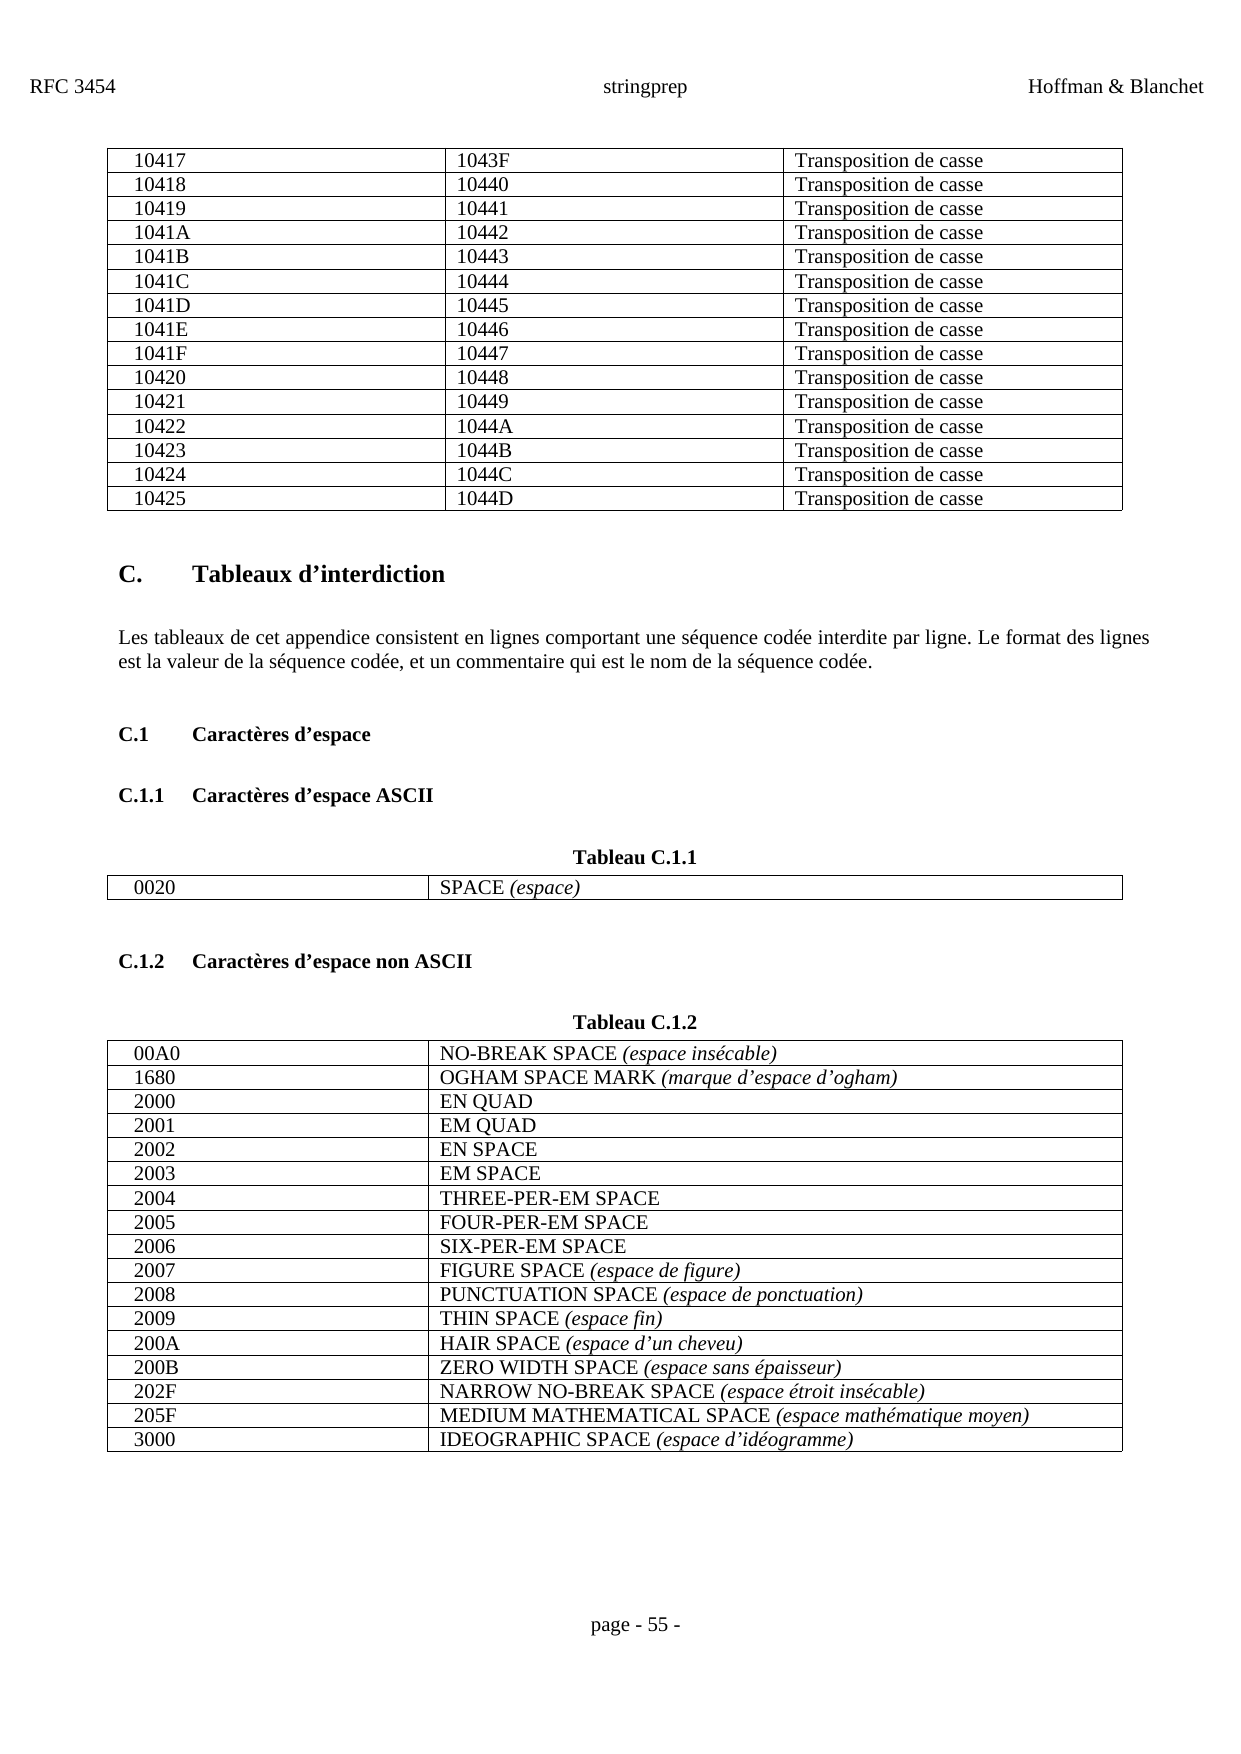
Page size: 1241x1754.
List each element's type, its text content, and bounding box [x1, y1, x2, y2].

subtitle C. Tableaux d’interdiction [118, 559, 1152, 588]
table_cell 10417 [108, 149, 445, 172]
table_cell 10448 [446, 366, 783, 389]
table_cell 10447 [446, 342, 783, 365]
subtitle C.1 Caractères d’espace [118, 722, 1152, 746]
table_cell 2009 [108, 1307, 428, 1330]
table_cell 10442 [446, 221, 783, 244]
table_cell 10445 [446, 294, 783, 317]
table_cell Transposition de casse [784, 197, 1122, 220]
subtitle C.1.1 Caractères d’espace ASCII [118, 783, 1152, 807]
table_cell 1041E [108, 318, 445, 341]
table_cell 2002 [108, 1138, 428, 1161]
table_cell 2003 [108, 1162, 428, 1185]
table_cell OGHAM SPACE MARK (marque d’espace d’ogham) [429, 1066, 1122, 1089]
table_cell Transposition de casse [784, 270, 1122, 293]
table_cell 10420 [108, 366, 445, 389]
table_cell HAIR SPACE (espace d’un cheveu) [429, 1331, 1122, 1354]
text Les tableaux de cet appendice consistent en lignes comportant une séquence codée interdite par ligne. Le format des lignes est la valeur de la séquence codée, et un commentaire qui est le nom de la séquence codée. [118, 624, 1152, 673]
table_cell SIX-PER-EM SPACE [429, 1235, 1122, 1258]
table_cell MEDIUM MATHEMATICAL SPACE (espace mathématique moyen) [429, 1404, 1122, 1427]
table_cell Transposition de casse [784, 366, 1122, 389]
table_cell Transposition de casse [784, 221, 1122, 244]
table_cell Transposition de casse [784, 487, 1122, 510]
table_cell 2004 [108, 1186, 428, 1209]
table_cell 3000 [108, 1428, 428, 1451]
table_cell Transposition de casse [784, 342, 1122, 365]
table_cell 2008 [108, 1283, 428, 1306]
table_cell 10440 [446, 173, 783, 196]
table_cell 10419 [108, 197, 445, 220]
table_cell 2001 [108, 1114, 428, 1137]
table_cell 1043F [446, 149, 783, 172]
table_cell 2005 [108, 1211, 428, 1234]
table_cell 10425 [108, 487, 445, 510]
table_cell Transposition de casse [784, 463, 1122, 486]
table_cell 1044D [446, 487, 783, 510]
table_cell THIN SPACE (espace fin) [429, 1307, 1122, 1330]
table_cell 10446 [446, 318, 783, 341]
table_cell 200B [108, 1356, 428, 1379]
table_cell Transposition de casse [784, 390, 1122, 413]
table_cell 1041C [108, 270, 445, 293]
table_cell 10421 [108, 390, 445, 413]
table_cell PUNCTUATION SPACE (espace de ponctuation) [429, 1283, 1122, 1306]
table_cell Transposition de casse [784, 245, 1122, 268]
table_cell 1044C [446, 463, 783, 486]
table_header SPACE (espace) [429, 876, 1122, 899]
table_cell EM QUAD [429, 1114, 1122, 1137]
table_cell 10423 [108, 439, 445, 462]
table_cell Transposition de casse [784, 318, 1122, 341]
table_cell IDEOGRAPHIC SPACE (espace d’idéogramme) [429, 1428, 1122, 1451]
table_cell 202F [108, 1380, 428, 1403]
table_cell 10441 [446, 197, 783, 220]
table_cell Transposition de casse [784, 439, 1122, 462]
table_cell Transposition de casse [784, 294, 1122, 317]
table_cell NARROW NO-BREAK SPACE (espace étroit insécable) [429, 1380, 1122, 1403]
table_cell 10449 [446, 390, 783, 413]
table_cell FOUR-PER-EM SPACE [429, 1211, 1122, 1234]
table_cell 1044A [446, 415, 783, 438]
subtitle C.1.2 Caractères d’espace non ASCII [118, 948, 1152, 973]
table_cell 1041A [108, 221, 445, 244]
table_cell 1041B [108, 245, 445, 268]
table_header NO-BREAK SPACE (espace insécable) [429, 1041, 1122, 1064]
subtitle Tableau C.1.2 [118, 1010, 1152, 1034]
table_cell ZERO WIDTH SPACE (espace sans épaisseur) [429, 1356, 1122, 1379]
table_cell Transposition de casse [784, 415, 1122, 438]
table_cell Transposition de casse [784, 173, 1122, 196]
table_cell Transposition de casse [784, 149, 1122, 172]
table_cell 10424 [108, 463, 445, 486]
table_cell THREE-PER-EM SPACE [429, 1186, 1122, 1209]
table_cell 2006 [108, 1235, 428, 1258]
table_cell 1680 [108, 1066, 428, 1089]
table_cell 10444 [446, 270, 783, 293]
table_cell FIGURE SPACE (espace de figure) [429, 1259, 1122, 1282]
table_cell 10443 [446, 245, 783, 268]
table_cell 2007 [108, 1259, 428, 1282]
table_cell 200A [108, 1331, 428, 1354]
table_cell 10422 [108, 415, 445, 438]
table_cell 1041F [108, 342, 445, 365]
table_cell EN QUAD [429, 1090, 1122, 1113]
table_cell EN SPACE [429, 1138, 1122, 1161]
table_cell EM SPACE [429, 1162, 1122, 1185]
table_cell 2000 [108, 1090, 428, 1113]
table_header 00A0 [108, 1041, 428, 1064]
table_cell 1044B [446, 439, 783, 462]
table_cell 1041D [108, 294, 445, 317]
table_cell 10418 [108, 173, 445, 196]
table_cell 205F [108, 1404, 428, 1427]
table_header 0020 [108, 876, 428, 899]
subtitle Tableau C.1.1 [118, 845, 1152, 869]
